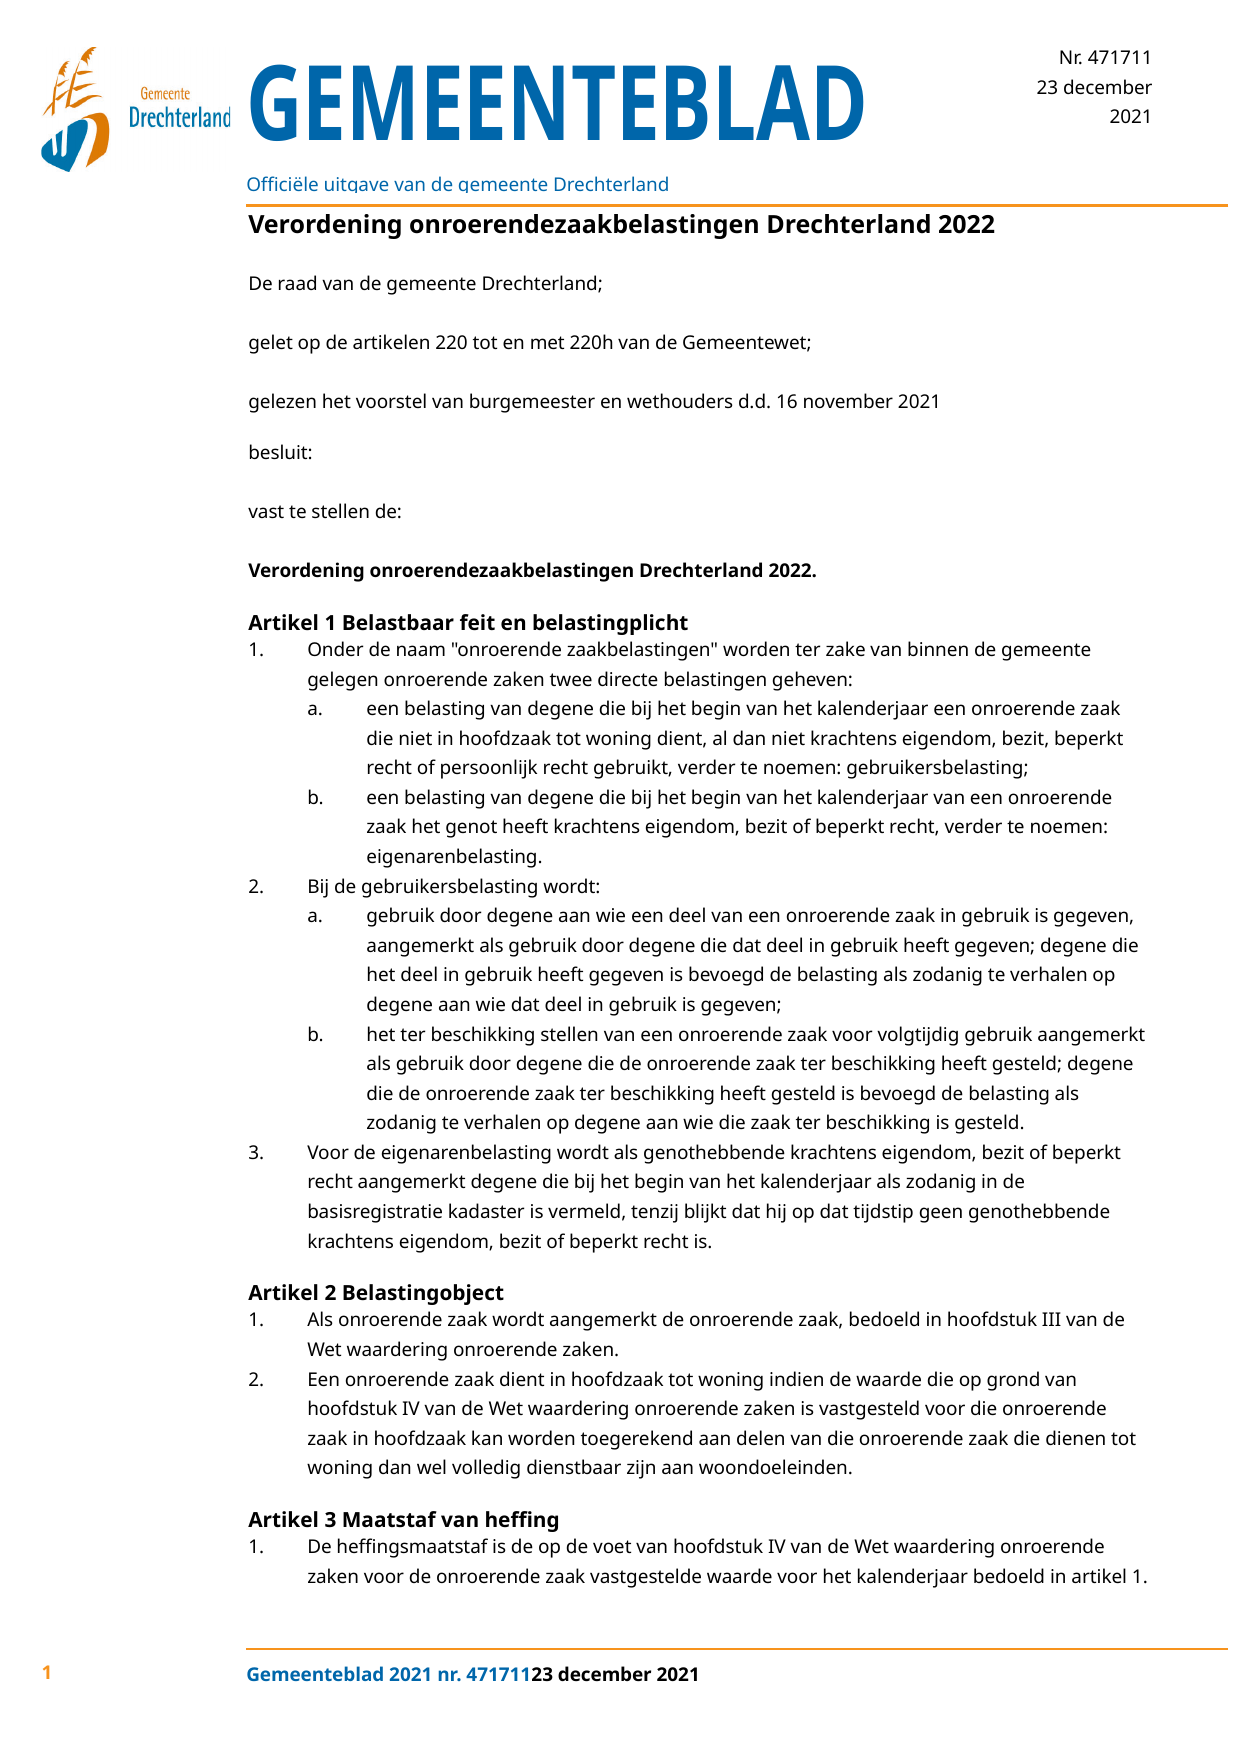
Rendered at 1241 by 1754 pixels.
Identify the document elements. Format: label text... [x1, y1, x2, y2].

list gebruik door degene aan wie een deel van een onroerende zaak in gebruik is gegeven, aangemerkt als gebruik door degene die dat deel in gebruik heeft gegeven; degene die het deel in gebruik heeft gegeven is bevoegd de belasting als zodanig te verhalen op degene aan wie dat deel in gebruik is gegeven; [307, 902, 1152, 1017]
list Als onroerende zaak wordt aangemerkt de onroerende zaak, bedoeld in hoofdstuk III van de Wet waardering onroerende zaken. [248, 1307, 1152, 1362]
text Artikel 2 Belastingobject [248, 1278, 1152, 1307]
picture [41, 47, 231, 172]
list Onder de naam "onroerende zaakbelastingen" worden ter zake van binnen de gemeente gelegen onroerende zaken twee directe belastingen geheven: [248, 636, 1152, 691]
picture [226, 115, 231, 124]
text Artikel 3 Maatstaf van heffing [248, 1505, 1152, 1533]
list Bij de gebruikersbelasting wordt: [248, 873, 1152, 898]
picture [41, 158, 64, 172]
text Artikel 1 Belastbaar feit en belastingplicht [248, 608, 1152, 636]
list Voor de eigenarenbelasting wordt als genothebbende krachtens eigendom, bezit of beperkt recht aangemerkt degene die bij het begin van het kalenderjaar als zodanig in de basisregistratie kadaster is vermeld, tenzij blijkt dat hij op dat tijdstip geen genothebbende krachtens eigendom, bezit of beperkt recht is. [248, 1139, 1152, 1253]
text gelezen het voorstel van burgemeester en wethouders d.d. 16 november 2021 [248, 389, 1152, 414]
list een belasting van degene die bij het begin van het kalenderjaar een onroerende zaak die niet in hoofdzaak tot woning dient, al dan niet krachtens eigendom, bezit, beperkt recht of persoonlijk recht gebruikt, verder te noemen: gebruikersbelasting; [307, 695, 1152, 780]
text Verordening onroerendezaakbelastingen Drechterland 2022 [248, 207, 1152, 241]
text vast te stellen de: [248, 498, 1152, 524]
text De raad van de gemeente Drechterland; [248, 270, 1152, 296]
list De heffingsmaatstaf is de op de voet van hoofdstuk IV van de Wet waardering onroerende zaken voor de onroerende zaak vastgestelde waarde voor het kalenderjaar bedoeld in artikel 1. [248, 1533, 1152, 1589]
list een belasting van degene die bij het begin van het kalenderjaar van een onroerende zaak het genot heeft krachtens eigendom, bezit of beperkt recht, verder te noemen: eigenarenbelasting. [307, 784, 1152, 869]
list Een onroerende zaak dient in hoofdzaak tot woning indien de waarde die op grond van hoofdstuk IV van de Wet waardering onroerende zaken is vastgesteld voor die onroerende zaak in hoofdzaak kan worden toegerekend aan delen van die onroerende zaak die dienen tot woning dan wel volledig dienstbaar zijn aan woondoeleinden. [248, 1366, 1152, 1480]
text gelet op de artikelen 220 tot en met 220h van de Gemeentewet; [248, 329, 1152, 355]
text Verordening onroerendezaakbelastingen Drechterland 2022. [248, 557, 1152, 583]
list het ter beschikking stellen van een onroerende zaak voor volgtijdig gebruik aangemerkt als gebruik door degene die de onroerende zaak ter beschikking heeft gesteld; degene die de onroerende zaak ter beschikking heeft gesteld is bevoegd de belasting als zodanig te verhalen op degene aan wie die zaak ter beschikking is gesteld. [307, 1021, 1152, 1135]
text besluit: [248, 439, 1152, 465]
